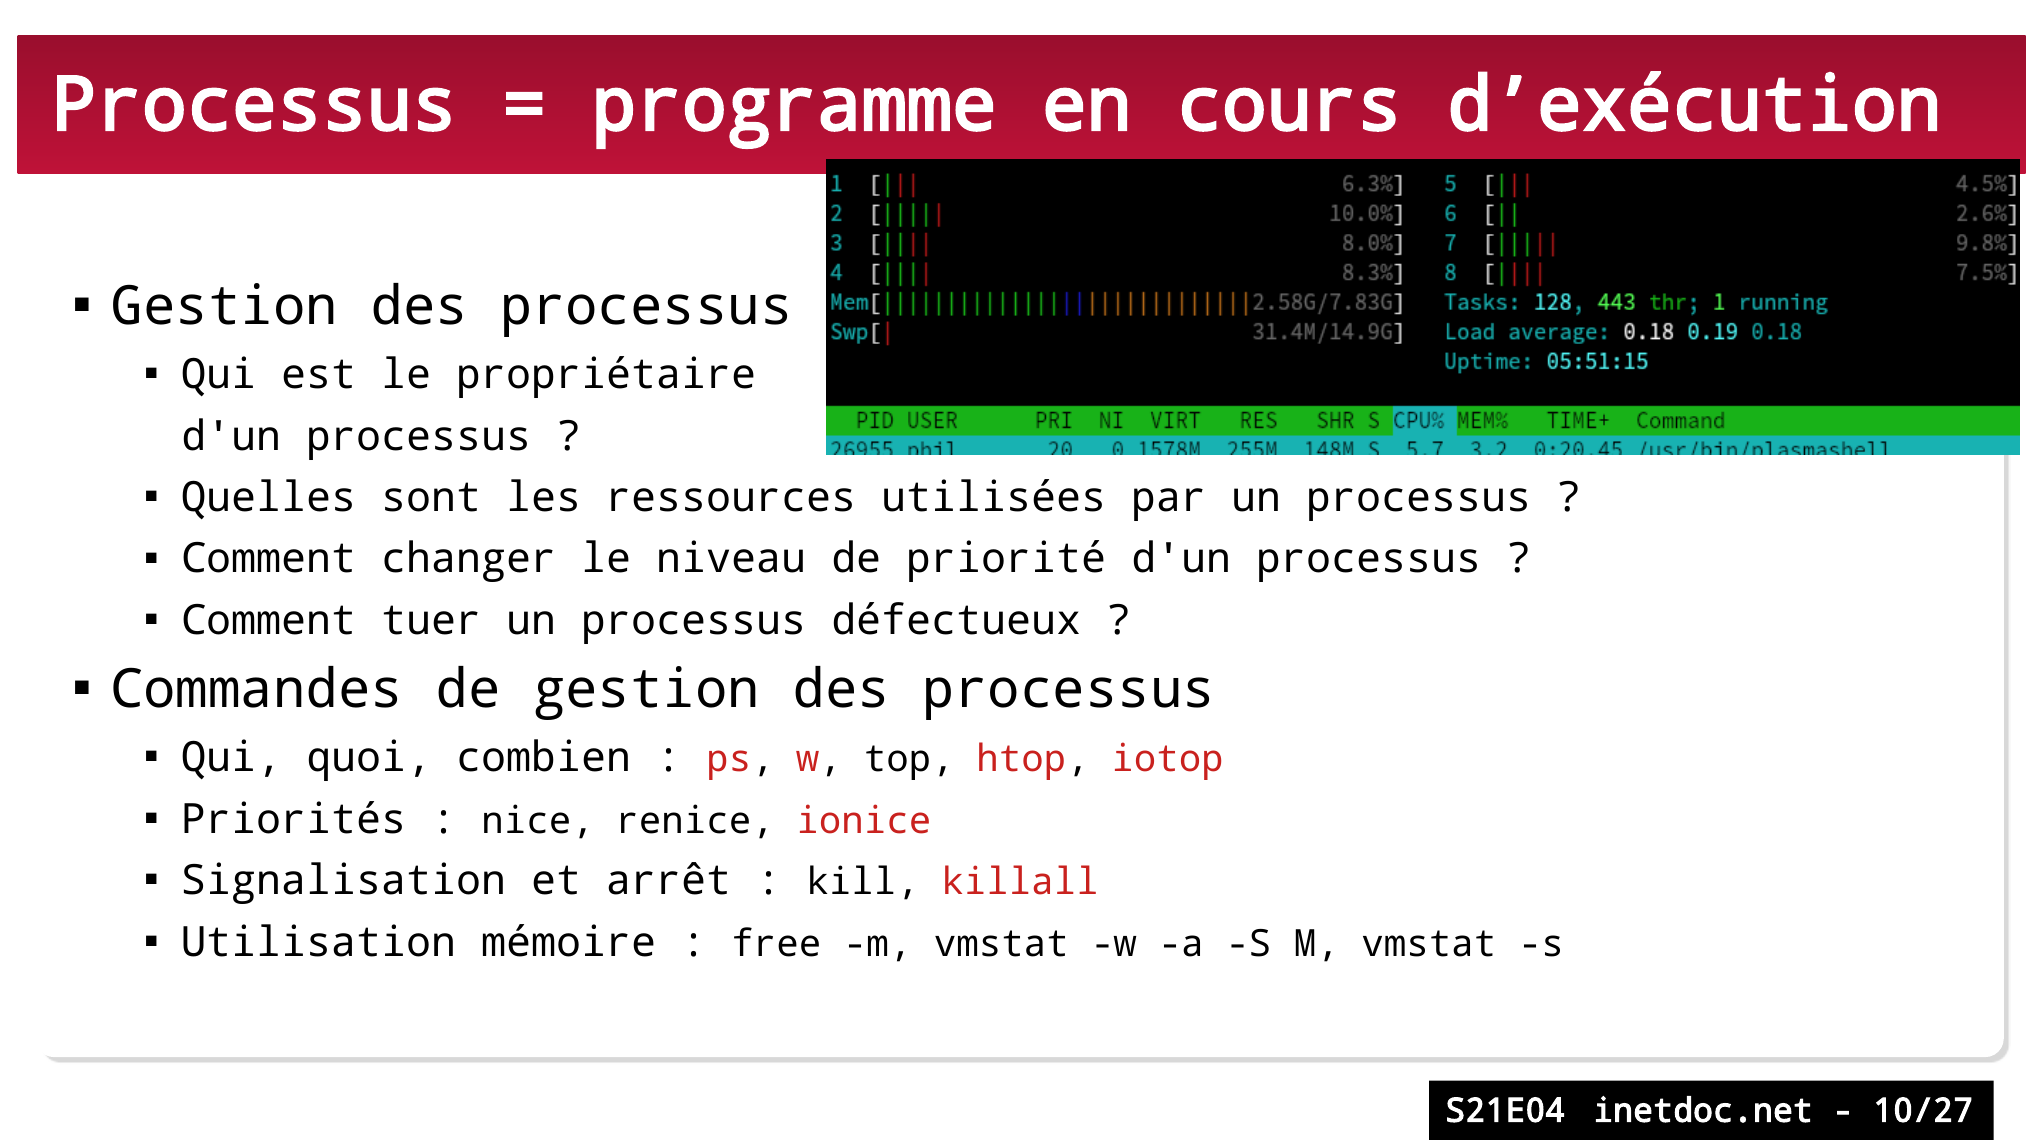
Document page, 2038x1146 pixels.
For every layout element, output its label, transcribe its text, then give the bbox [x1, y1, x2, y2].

text_box S21E04 inetdoc.net - <numéro>/27 [1429, 1080, 1994, 1140]
text_box Gestion des processus Qui est le propriétaire d'un processus ? Quelles sont les ressources utilisées par un processus ? Comment changer le niveau de priorité d'un processus ? Comment tuer un processus défectueux ? Commandes de gestion des processus Qui, quoi, combien : ps, w, top, htop, iotop Priorités : nice, renice, ionice Signalisation et arrêt : kill, killall Utilisation mémoire : free -m, vmstat -w -a -S M, vmstat -s [35, 253, 2004, 1058]
text_box Processus = programme en cours d’exécution [17, 35, 2026, 174]
picture [826, 159, 2020, 455]
